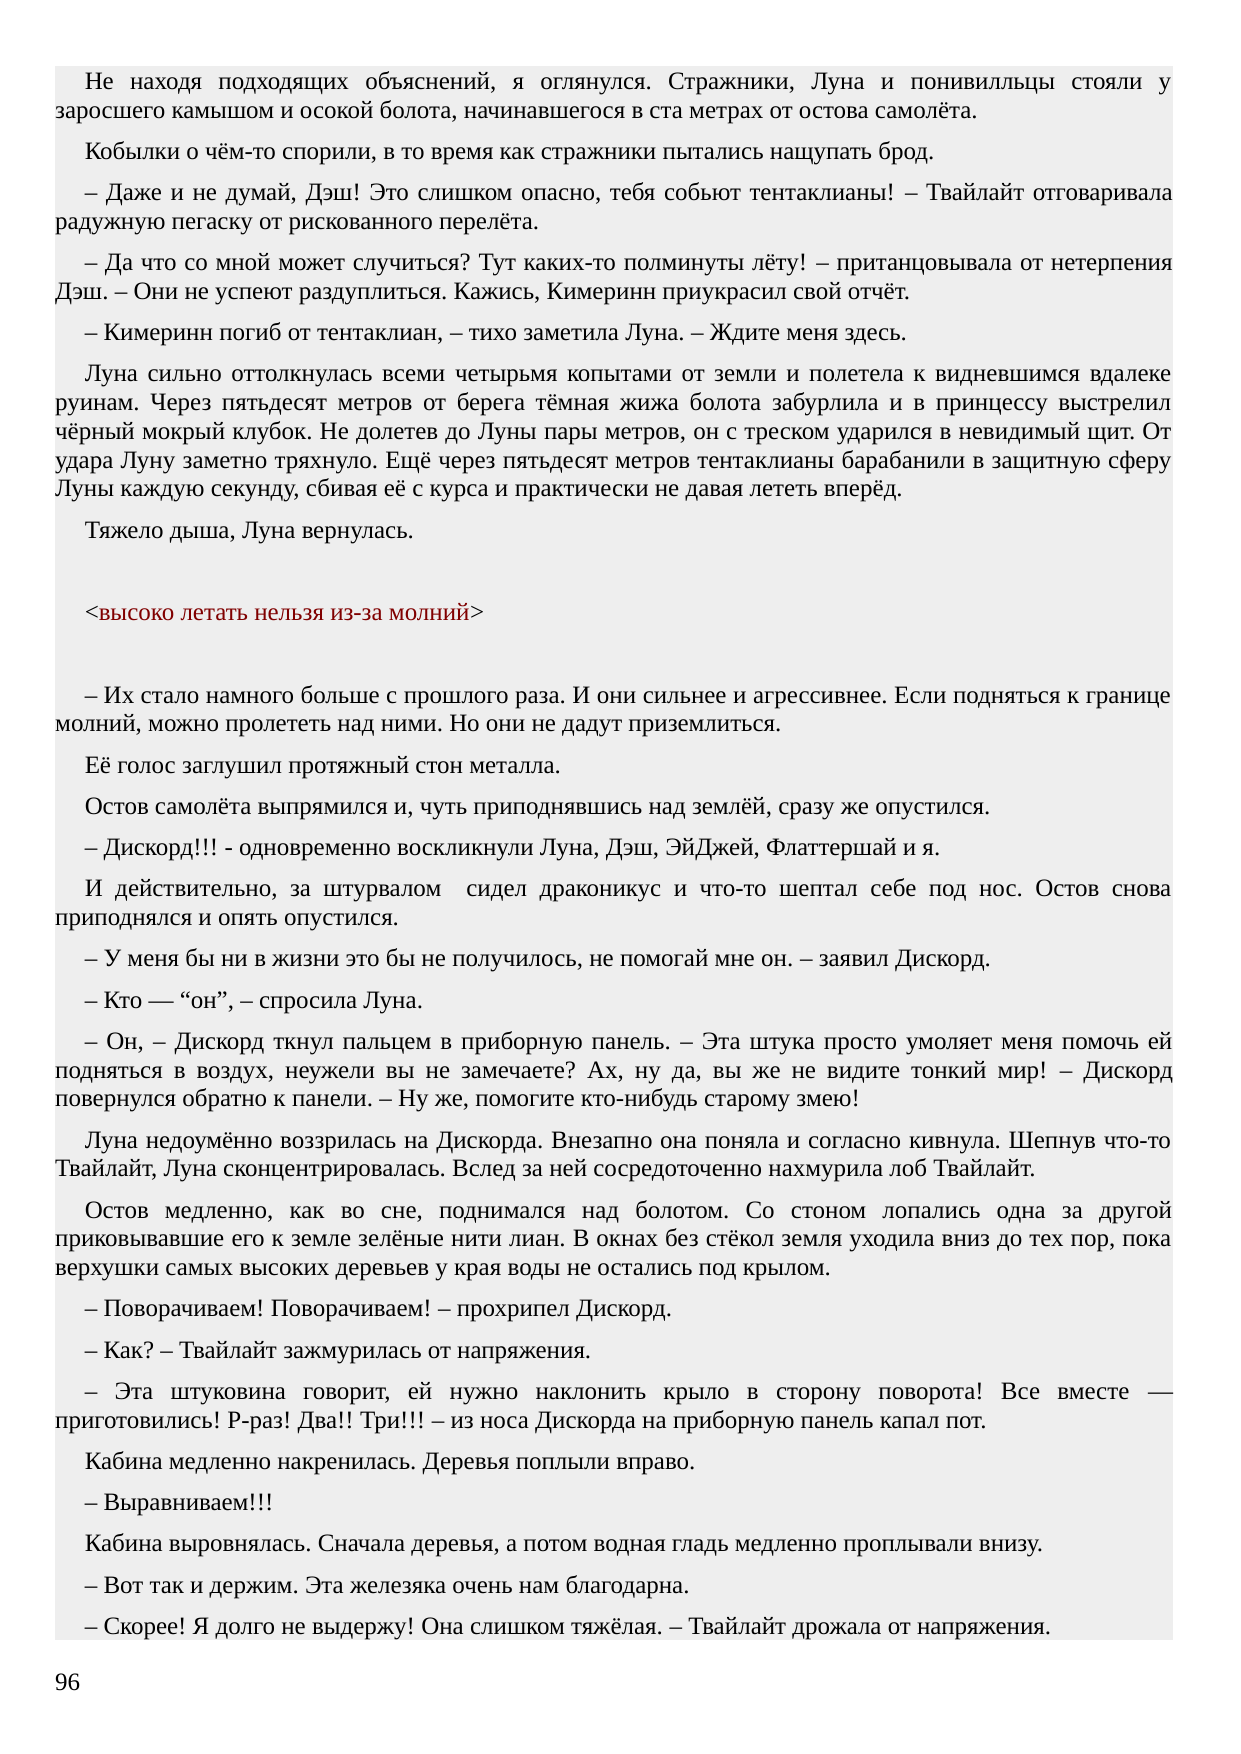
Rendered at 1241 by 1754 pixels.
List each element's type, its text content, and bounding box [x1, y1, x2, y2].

text – Выравниваем!!! [55, 1487, 1173, 1516]
text Кобылки о чём-то спорили, в то время как стражники пытались нащупать брод. [55, 136, 1173, 165]
text – Скорее! Я долго не выдержу! Она слишком тяжёлая. – Твайлайт дрожала от напряжения. [55, 1611, 1173, 1640]
text Остов медленно, как во сне, поднимался над болотом. Со стоном лопались одна за другой приковывавшие его к земле зелёные нити лиан. В окнах без стёкол земля уходила вниз до тех пор, пока верхушки самых высоких деревьев у края воды не остались под крылом. [55, 1195, 1173, 1281]
text Кабина выровнялась. Сначала деревья, а потом водная гладь медленно проплывали внизу. [55, 1528, 1173, 1557]
text Луна недоумённо воззрилась на Дискорда. Внезапно она поняла и согласно кивнула. Шепнув что-то Твайлайт, Луна сконцентрировалась. Вслед за ней сосредоточенно нахмурила лоб Твайлайт. [55, 1125, 1173, 1182]
text – Эта штуковина говорит, ей нужно наклонить крыло в сторону поворота! Все вместе — приготовились! Р-раз! Два!! Три!!! – из носа Дискорда на приборную панель капал пот. [55, 1376, 1173, 1433]
text – Да что со мной может случиться? Тут каких-то полминуты лёту! – пританцовывала от нетерпения Дэш. – Они не успеют раздуплиться. Кажись, Кимеринн приукрасил свой отчёт. [55, 247, 1173, 305]
text – Поворачиваем! Поворачиваем! – прохрипел Дискорд. [55, 1293, 1173, 1322]
text – Как? – Твайлайт зажмурилась от напряжения. [55, 1335, 1173, 1363]
text Тяжело дыша, Луна вернулась. [55, 515, 1173, 543]
text – Кто — “он”, – спросила Луна. [55, 985, 1173, 1013]
text – Вот так и держим. Эта железяка очень нам благодарна. [55, 1570, 1173, 1598]
text Кабина медленно накренилась. Деревья поплыли вправо. [55, 1446, 1173, 1475]
text Её голос заглушил протяжный стон металла. [55, 750, 1173, 778]
text – У меня бы ни в жизни это бы не получилось, не помогай мне он. – заявил Дискорд. [55, 943, 1173, 972]
text – Кимеринн погиб от тентаклиан, – тихо заметила Луна. – Ждите меня здесь. [55, 317, 1173, 346]
text Остов самолёта выпрямился и, чуть приподнявшись над землёй, сразу же опустился. [55, 791, 1173, 820]
text <высоко летать нельзя из-за молний> [55, 597, 1173, 626]
text Луна сильно оттолкнулась всеми четырьмя копытами от земли и полетела к видневшимся вдалеке руинам. Через пятьдесят метров от берега тёмная жижа болота забурлила и в принцессу выстрелил чёрный мокрый клубок. Не долетев до Луны пары метров, он с треском ударился в невидимый щит. От удара Луну заметно тряхнуло. Ещё через пятьдесят метров тентаклианы барабанили в защитную сферу Луны каждую секунду, сбивая её с курса и практически не давая лететь вперёд. [55, 358, 1173, 502]
text И действительно, за штурвалом сидел драконикус и что-то шептал себе под нос. Остов снова приподнялся и опять опустился. [55, 873, 1173, 931]
text – Он, – Дискорд ткнул пальцем в приборную панель. – Эта штука просто умоляет меня помочь ей подняться в воздух, неужели вы не замечаете? Ах, ну да, вы же не видите тонкий мир! – Дискорд повернулся обратно к панели. – Ну же, помогите кто-нибудь старому змею! [55, 1026, 1173, 1112]
text Не находя подходящих объяснений, я оглянулся. Стражники, Луна и понивилльцы стояли у заросшего камышом и осокой болота, начинавшегося в ста метрах от остова самолёта. [55, 66, 1173, 123]
text – Дискорд!!! - одновременно воскликнули Луна, Дэш, ЭйДжей, Флаттершай и я. [55, 832, 1173, 861]
text – Их стало намного больше с прошлого раза. И они сильнее и агрессивнее. Если подняться к границе молний, можно пролететь над ними. Но они не дадут приземлиться. [55, 680, 1173, 737]
text – Даже и не думай, Дэш! Это слишком опасно, тебя собьют тентаклианы! – Твайлайт отговаривала радужную пегаску от рискованного перелёта. [55, 177, 1173, 235]
